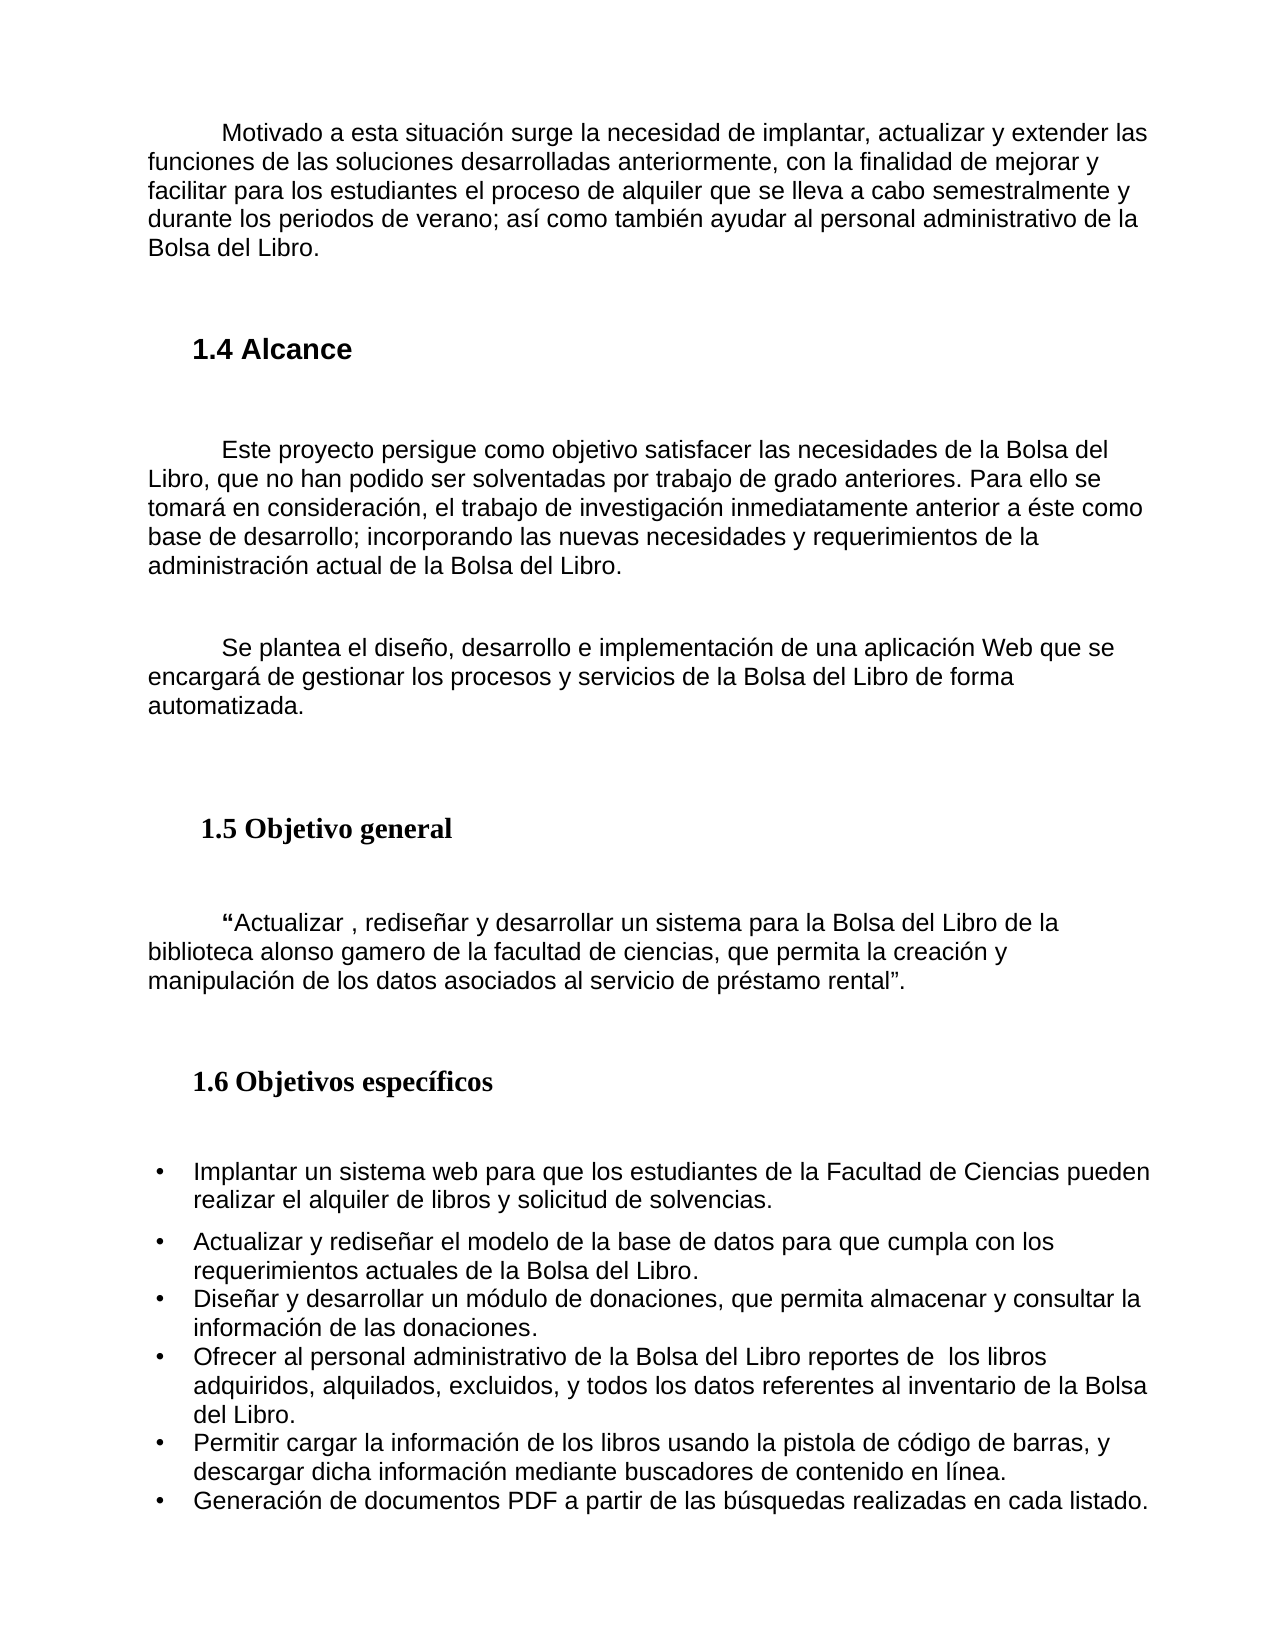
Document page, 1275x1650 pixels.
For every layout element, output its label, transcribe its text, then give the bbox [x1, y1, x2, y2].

list Implantar un sistema web para que los estudiantes de la Facultad de Ciencias pueden realizar el alquiler de libros y solicitud de solvencias. [156, 1157, 1157, 1214]
list Ofrecer al personal administrativo de la Bolsa del Libro reportes de los libros adquiridos, alquilados, excluidos, y todos los datos referentes al inventario de la Bolsa del Libro. [156, 1342, 1157, 1428]
text 1.6 Objetivos específicos [118, 1036, 1157, 1098]
text Motivado a esta situación surge la necesidad de implantar, actualizar y extender las funciones de las soluciones desarrolladas anteriormente, con la finalidad de mejorar y facilitar para los estudiantes el proceso de alquiler que se lleva a cabo semestralmente y durante los periodos de verano; así como también ayudar al personal administrativo de la Bolsa del Libro. [148, 118, 1157, 262]
list Diseñar y desarrollar un módulo de donaciones, que permita almacenar y consultar la información de las donaciones. [156, 1284, 1157, 1342]
text Este proyecto persigue como objetivo satisfacer las necesidades de la Bolsa del Libro, que no han podido ser solventadas por trabajo de grado anteriores. Para ello se tomará en consideración, el trabajo de investigación inmediatamente anterior a éste como base de desarrollo; incorporando las nuevas necesidades y requerimientos de la administración actual de la Bolsa del Libro. [148, 407, 1157, 579]
list Actualizar y rediseñar el modelo de la base de datos para que cumpla con los requerimientos actuales de la Bolsa del Libro. [156, 1227, 1157, 1284]
list Generación de documentos PDF a partir de las búsquedas realizadas en cada listado. [156, 1486, 1157, 1515]
list 1.5 Objetivo general [156, 778, 1157, 845]
text “Actualizar , rediseñar y desarrollar un sistema para la Bolsa del Libro de la biblioteca alonso gamero de la facultad de ciencias, que permita la creación y manipulación de los datos asociados al servicio de préstamo rental”. [148, 903, 1157, 1023]
text 1.4 Alcance [118, 274, 1157, 394]
text Se plantea el diseño, desarrollo e implementación de una aplicación Web que se encargará de gestionar los procesos y servicios de la Bolsa del Libro de forma automatizada. [148, 633, 1157, 719]
list Permitir cargar la información de los libros usando la pistola de código de barras, y descargar dicha información mediante buscadores de contenido en línea. [156, 1428, 1157, 1486]
